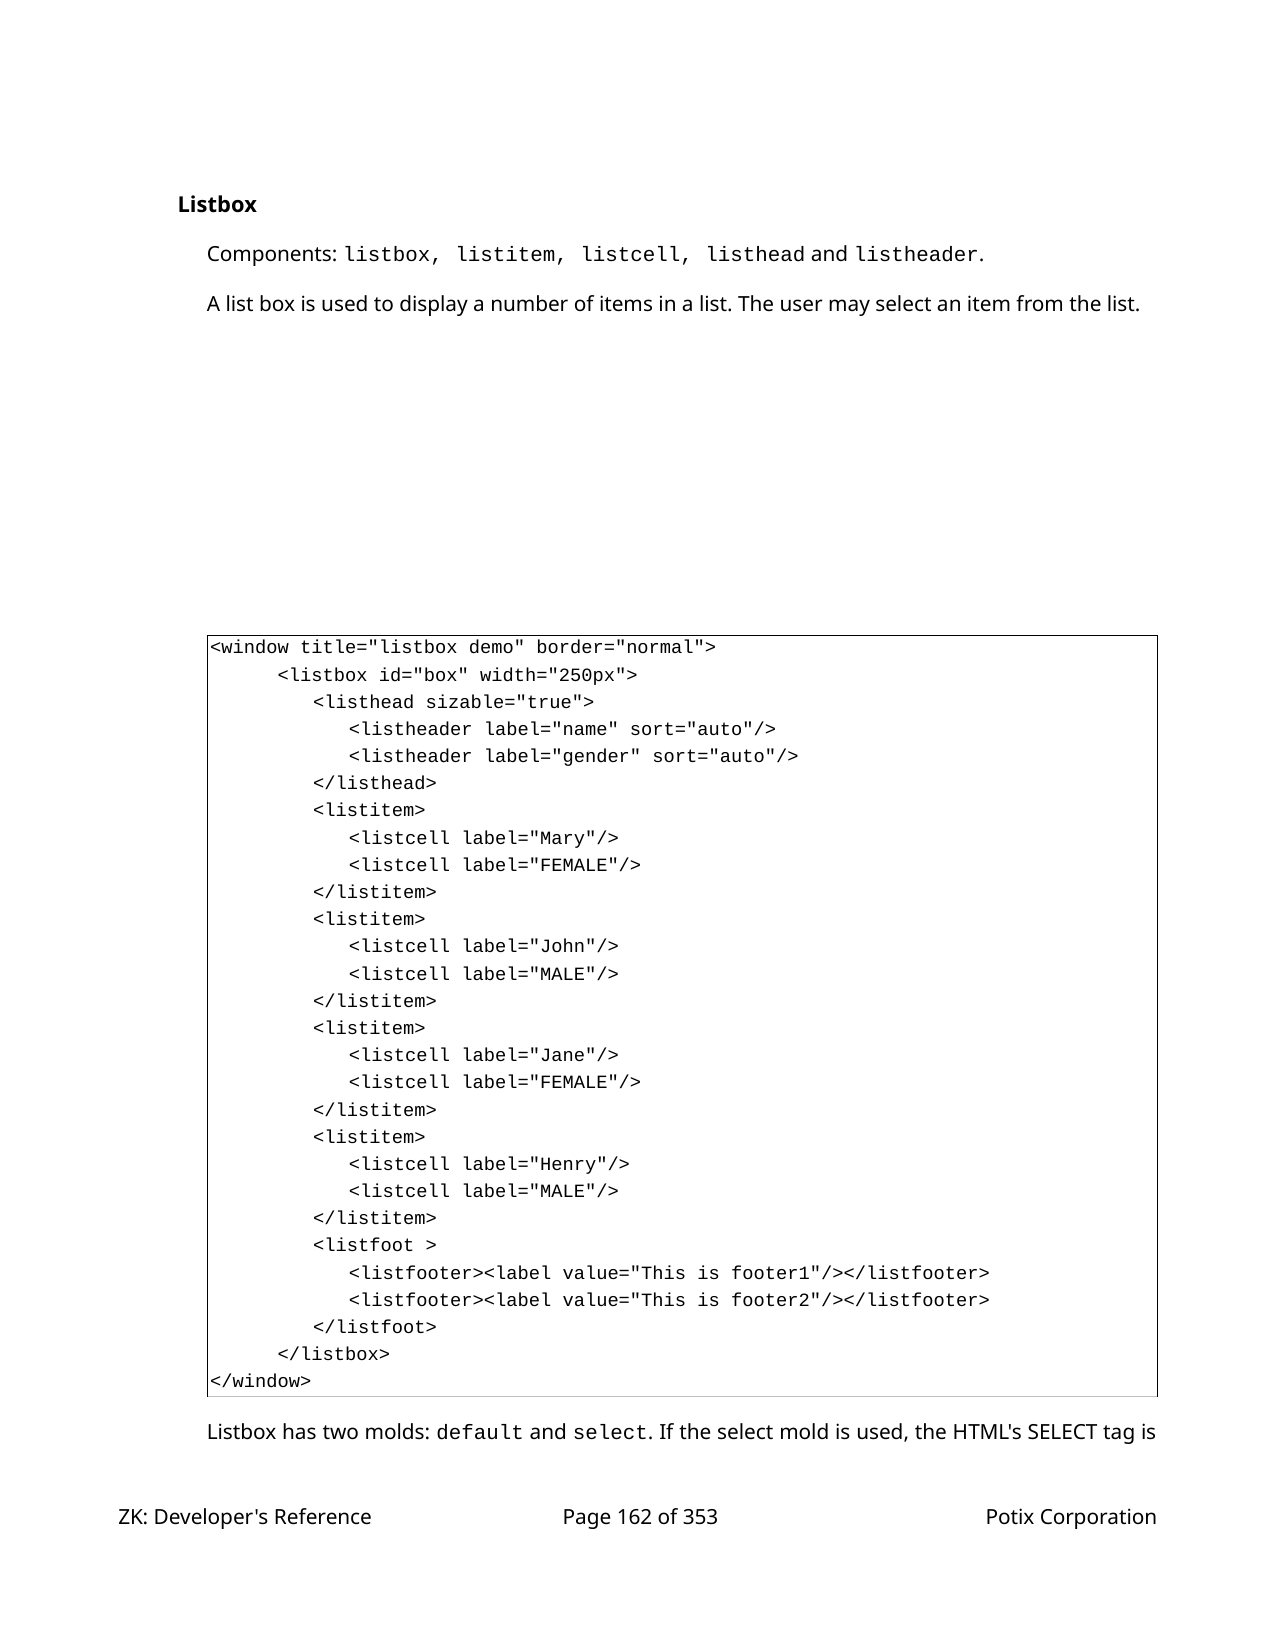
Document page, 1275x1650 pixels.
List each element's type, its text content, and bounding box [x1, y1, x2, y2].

text <listitem> [208, 798, 1157, 823]
text </window> [208, 1369, 1157, 1396]
text </listitem> [208, 880, 1157, 904]
text </listitem> [208, 1206, 1157, 1230]
text </listitem> [208, 1097, 1157, 1122]
text <listcell label="MALE"/> [208, 1179, 1157, 1203]
text <listcell label="Mary"/> [208, 826, 1157, 850]
text <listitem> [208, 907, 1157, 931]
text </listfoot> [208, 1315, 1157, 1339]
text <listcell label="Henry"/> [208, 1152, 1157, 1176]
text <listitem> [208, 1016, 1157, 1040]
text <listfoot > [208, 1233, 1157, 1258]
subtitle Listbox [177, 189, 1157, 219]
text A list box is used to display a number of items in a list. The user may select an item from the list. [207, 289, 1157, 317]
text <listcell label="Jane"/> [208, 1043, 1157, 1067]
text <listcell label="FEMALE"/> [208, 1070, 1157, 1094]
text <listcell label="John"/> [208, 934, 1157, 958]
text <window title="listbox demo" border="normal"> [208, 636, 1157, 659]
text <listhead sizable="true"> [208, 689, 1157, 714]
text </listitem> [208, 989, 1157, 1013]
text </listbox> [208, 1342, 1157, 1366]
text <listheader label="name" sort="auto"/> [208, 717, 1157, 741]
text </listhead> [208, 771, 1157, 795]
text <listbox id="box" width="250px"> [208, 662, 1157, 687]
text <listheader label="gender" sort="auto"/> [208, 744, 1157, 768]
text <listfooter><label value="This is footer2"/></listfooter> [208, 1288, 1157, 1312]
text Components: listbox, listitem, listcell, listhead and listheader. [207, 239, 1157, 268]
text Listbox has two molds: default and select. If the select mold is used, the HTML's SELECT tag is [207, 1417, 1157, 1446]
text <listfooter><label value="This is footer1"/></listfooter> [208, 1261, 1157, 1285]
text <listcell label="MALE"/> [208, 961, 1157, 986]
text <listcell label="FEMALE"/> [208, 853, 1157, 877]
text <listitem> [208, 1124, 1157, 1149]
